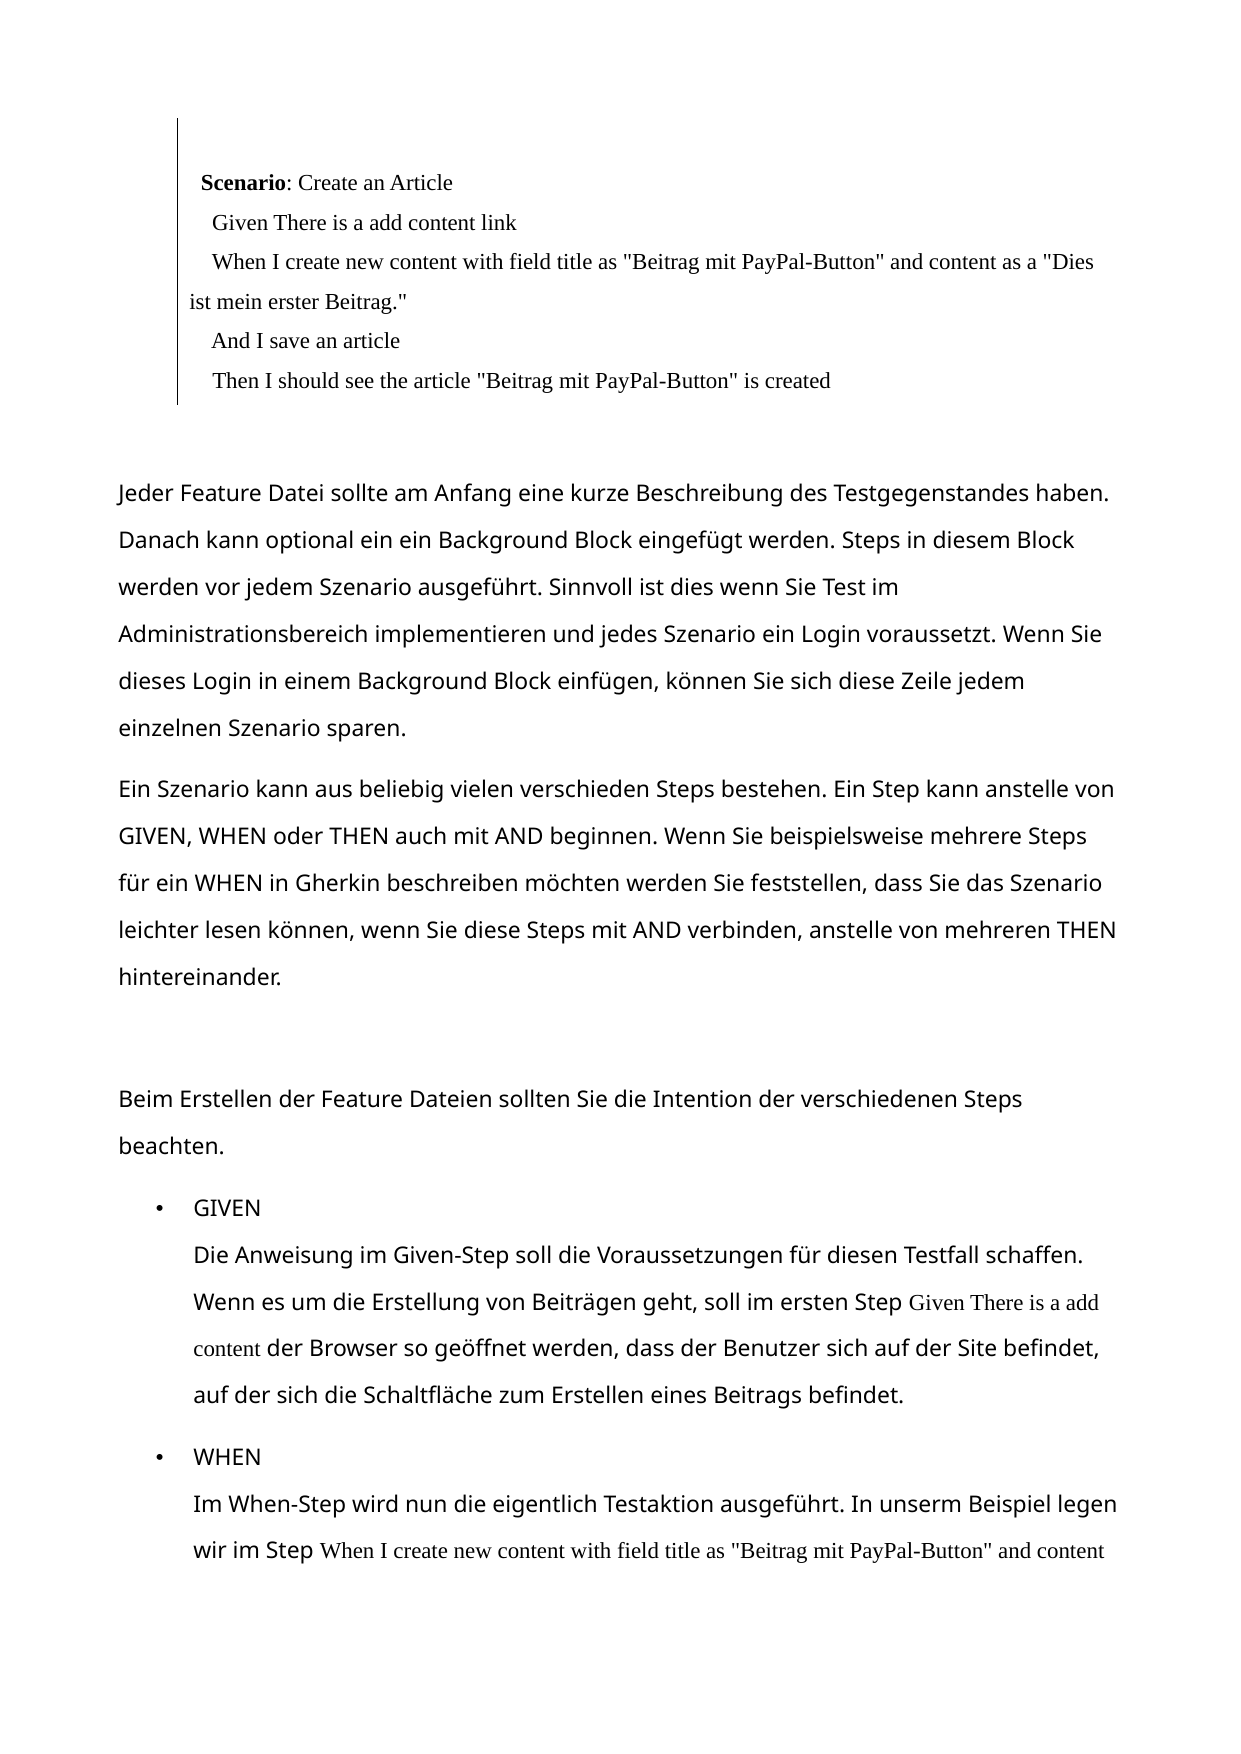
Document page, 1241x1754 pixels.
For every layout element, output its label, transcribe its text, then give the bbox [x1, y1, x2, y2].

list WHEN Im When-Step wird nun die eigentlich Testaktion ausgeführt. In unserm Beispiel legen wir im Step When I create new content with field title as "Beitrag mit PayPal-Button" and content [156, 1441, 1122, 1566]
text Beim Erstellen der Feature Dateien sollten Sie die Intention der verschiedenen Steps beachten. [118, 1083, 1122, 1161]
text Scenario: Create an Article Given There is a add content link When I create new content with field title as "Beitrag mit PayPal-Button" and content as a "Dies ist mein erster Beitrag." And I save an article Then I should see the article "Beitrag mit PayPal-Button" is created [178, 118, 1122, 405]
text Ein Szenario kann aus beliebig vielen verschieden Steps bestehen. Ein Step kann anstelle von GIVEN, WHEN oder THEN auch mit AND beginnen. Wenn Sie beispielsweise mehrere Steps für ein WHEN in Gherkin beschreiben möchten werden Sie feststellen, dass Sie das Szenario leichter lesen können, wenn Sie diese Steps mit AND verbinden, anstelle von mehreren THEN hintereinander. [118, 773, 1122, 992]
list GIVEN Die Anweisung im Given-Step soll die Voraussetzungen für diesen Testfall schaffen. Wenn es um die Erstellung von Beiträgen geht, soll im ersten Step Given There is a add content der Browser so geöffnet werden, dass der Benutzer sich auf der Site befindet, auf der sich die Schaltfläche zum Erstellen eines Beitrags befindet. [156, 1192, 1122, 1410]
text Jeder Feature Datei sollte am Anfang eine kurze Beschreibung des Testgegenstandes haben. Danach kann optional ein ein Background Block eingefügt werden. Steps in diesem Block werden vor jedem Szenario ausgeführt. Sinnvoll ist dies wenn Sie Test im Administrationsbereich implementieren und jedes Szenario ein Login voraussetzt. Wenn Sie dieses Login in einem Background Block einfügen, können Sie sich diese Zeile jedem einzelnen Szenario sparen. [118, 477, 1122, 743]
